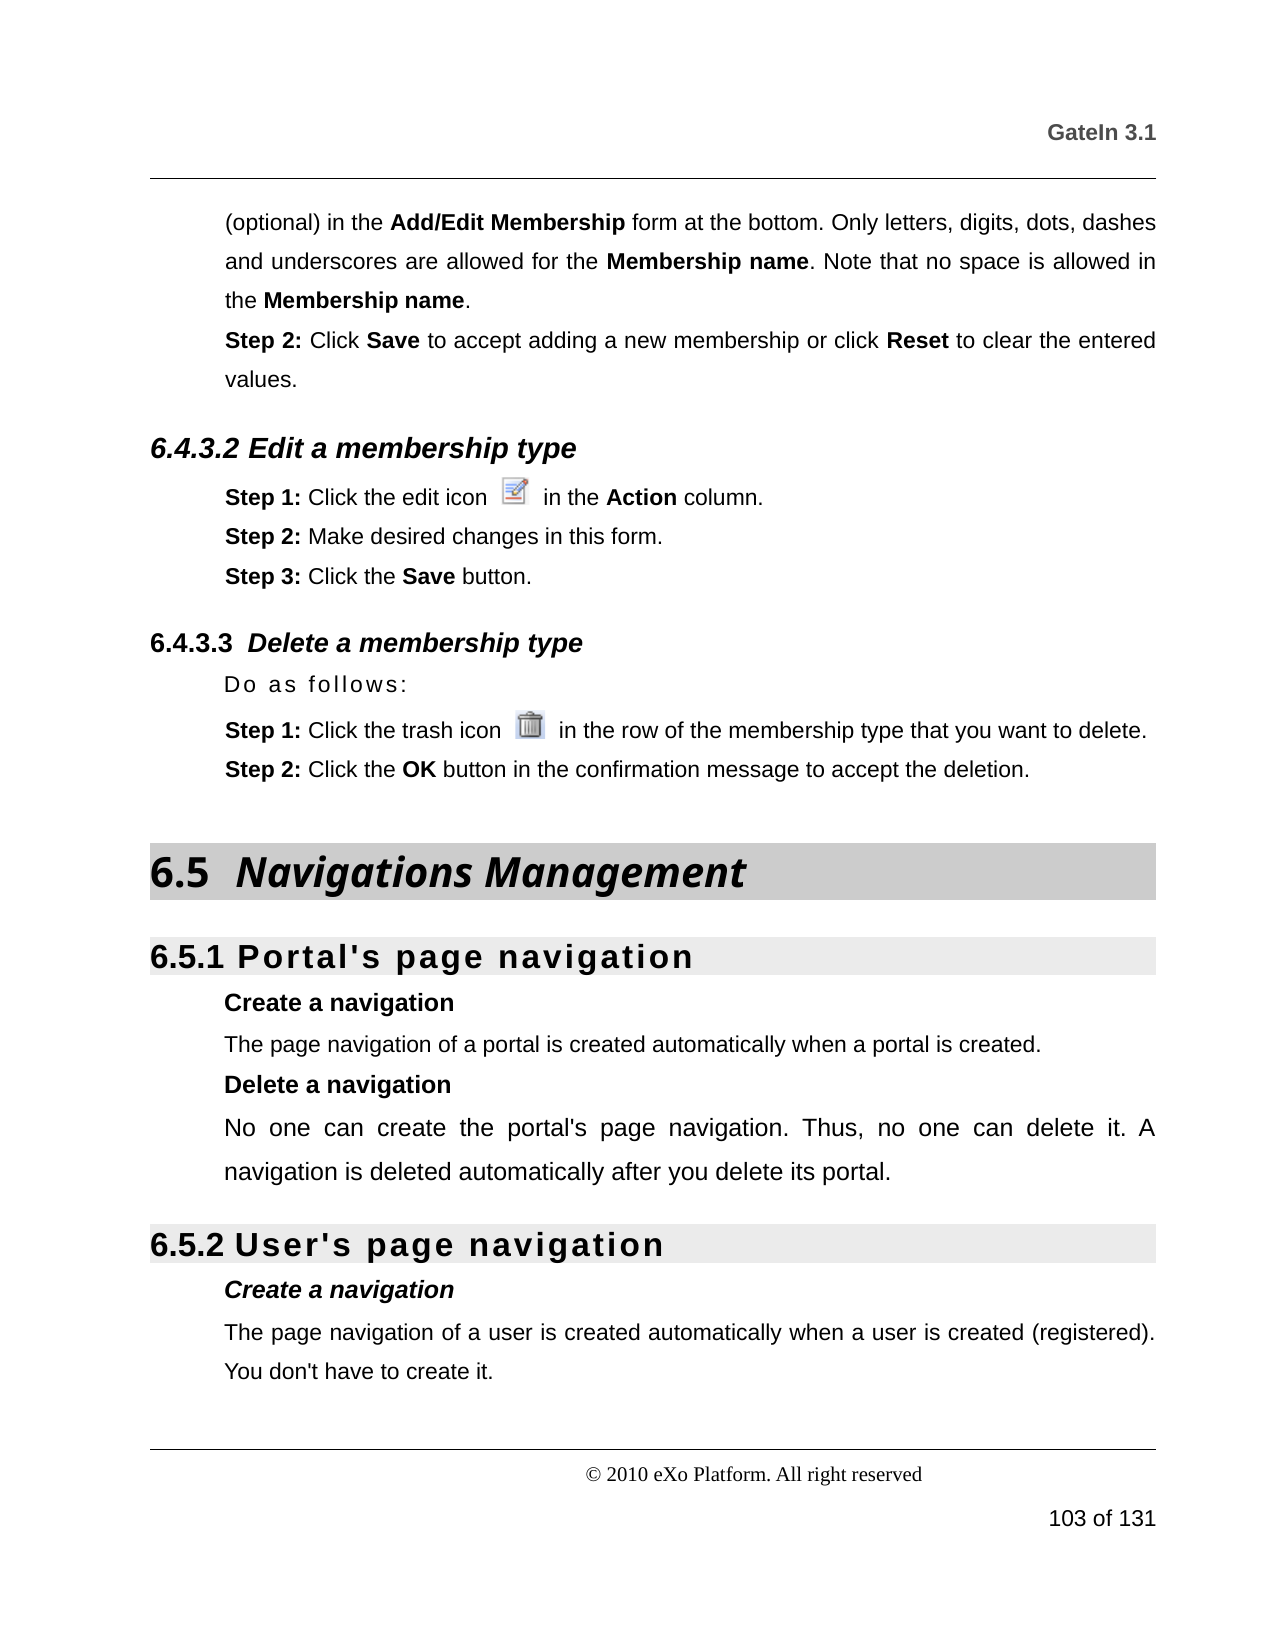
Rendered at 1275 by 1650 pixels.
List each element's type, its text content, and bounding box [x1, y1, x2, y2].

list (optional) in the Add/Edit Membership form at the bottom. Only letters, digits, dots, dashes and underscores are allowed for the Membership name. Note that no space is allowed in the Membership name. [187, 208, 1156, 314]
list Step 2: Click the OK button in the confirmation message to accept the deletion. [187, 756, 1156, 783]
list Step 1: Click the trash icon in the row of the membership type that you want to delete. [187, 710, 1156, 743]
text Create a navigation [224, 1276, 1156, 1304]
subtitle User's page navigation [150, 1224, 1156, 1263]
text No one can create the portal's page navigation. Thus, no one can delete it. A navigation is deleted automatically after you delete its portal. [224, 1113, 1156, 1185]
list Step 1: Click the edit icon in the Action column. [187, 477, 1156, 510]
list Step 2: Click Save to accept adding a new membership or click Reset to clear the entered values. [187, 327, 1156, 393]
text Do as follows: [150, 671, 1156, 697]
text The page navigation of a portal is created automatically when a portal is created. [224, 1031, 1156, 1057]
subtitle Navigations Management [150, 843, 1156, 900]
list Step 3: Click the Save button. [187, 563, 1156, 589]
subtitle Delete a membership type [150, 627, 1156, 658]
text The page navigation of a user is created automatically when a user is created (registered). You don't have to create it. [224, 1319, 1156, 1384]
subtitle Portal's page navigation [150, 937, 1156, 975]
list Step 2: Make desired changes in this form. [187, 523, 1156, 549]
text Delete a navigation [224, 1070, 1156, 1099]
subtitle Edit a membership type [150, 431, 1156, 464]
text Create a navigation [224, 988, 1156, 1016]
picture [515, 710, 546, 739]
picture [501, 477, 530, 505]
